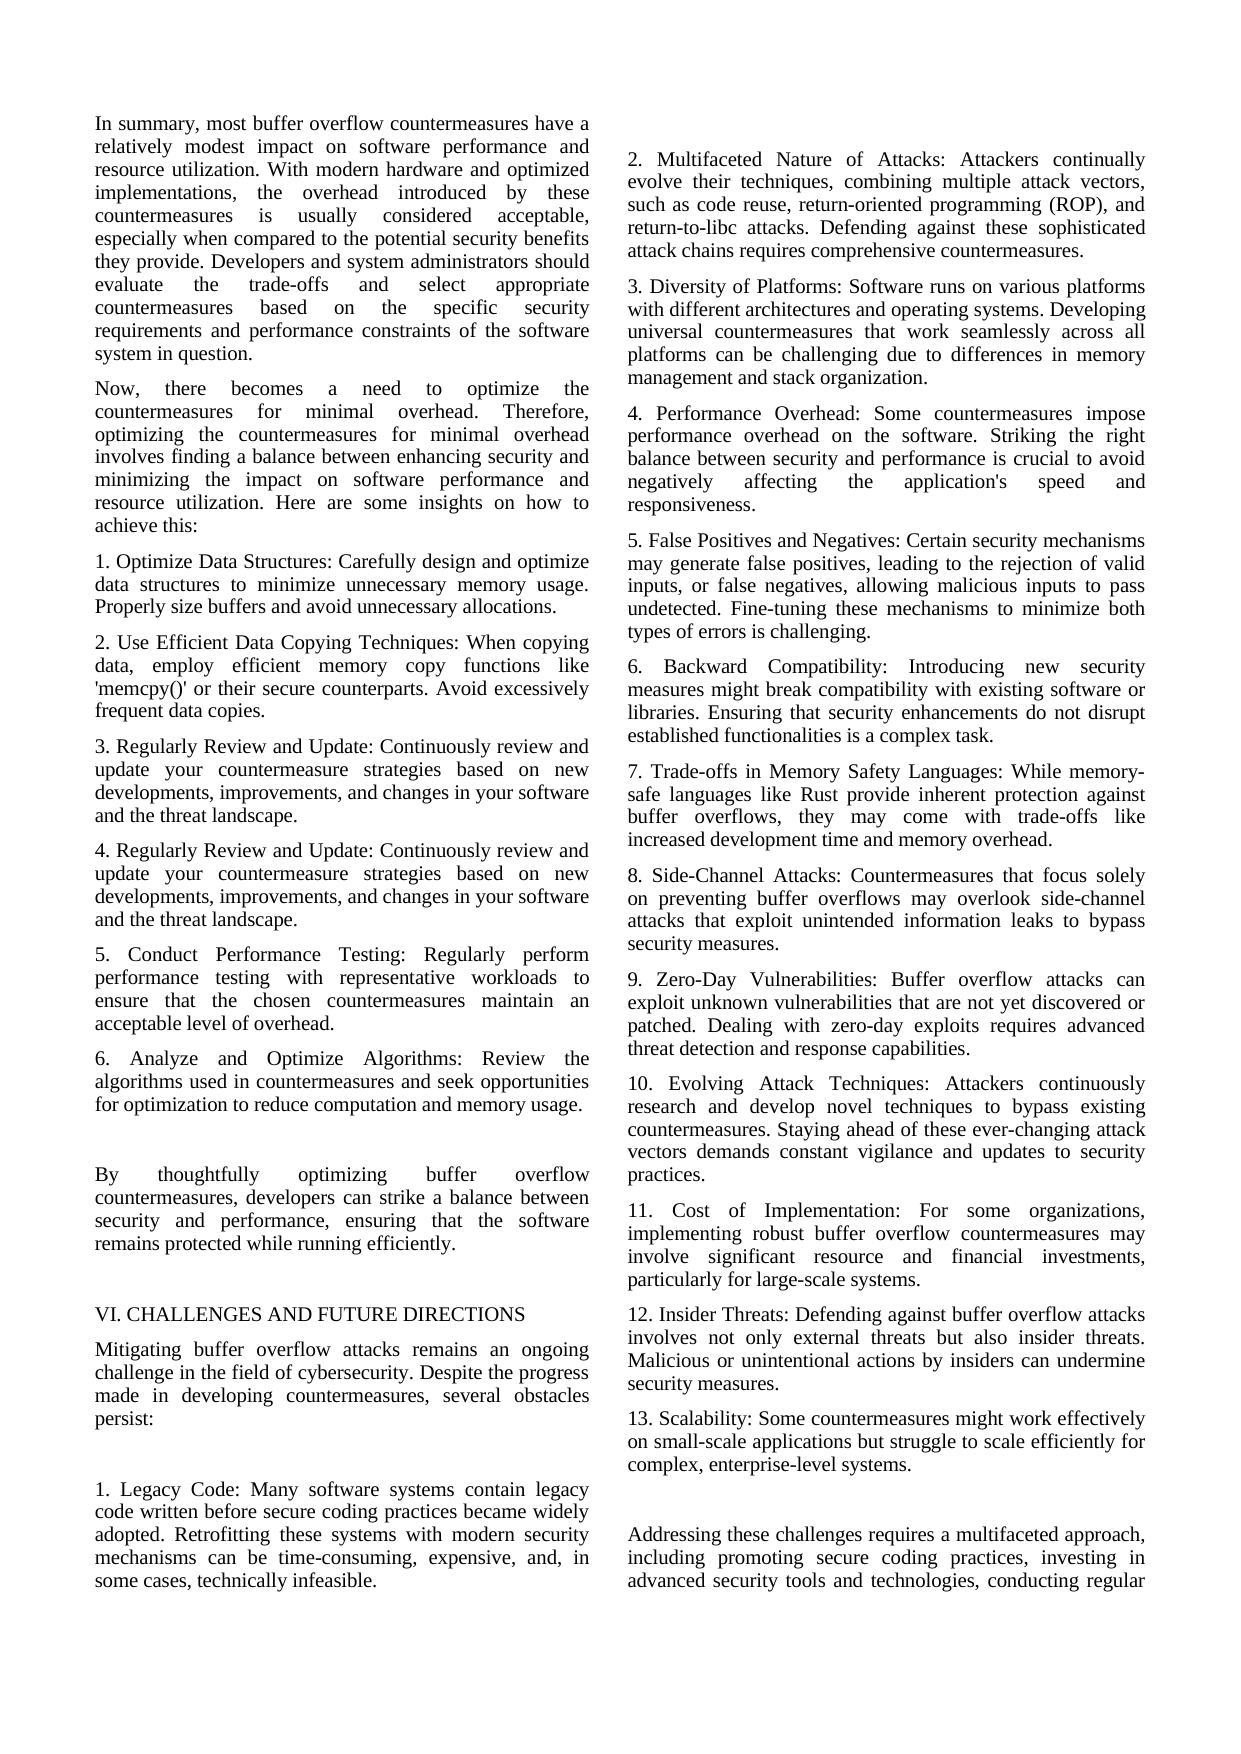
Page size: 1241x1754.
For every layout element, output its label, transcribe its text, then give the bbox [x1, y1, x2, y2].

text VI. CHALLENGES AND FUTURE DIRECTIONS [94, 1303, 589, 1326]
text 12. Insider Threats: Defending against buffer overflow attacks involves not only external threats but also insider threats. Malicious or unintentional actions by insiders can undermine security measures. [627, 1303, 1146, 1394]
text 3. Diversity of Platforms: Software runs on various platforms with different architectures and operating systems. Developing universal countermeasures that work seamlessly across all platforms can be challenging due to differences in memory management and stack organization. [627, 275, 1146, 389]
text 5. False Positives and Negatives: Certain security mechanisms may generate false positives, leading to the rejection of valid inputs, or false negatives, allowing malicious inputs to pass undetected. Fine-tuning these mechanisms to minimize both types of errors is challenging. [627, 529, 1146, 643]
text 9. Zero-Day Vulnerabilities: Buffer overflow attacks can exploit unknown vulnerabilities that are not yet discovered or patched. Dealing with zero-day exploits requires advanced threat detection and response capabilities. [627, 968, 1146, 1059]
text Addressing these challenges requires a multifaceted approach, including promoting secure coding practices, investing in advanced security tools and technologies, conducting regular [627, 1523, 1146, 1592]
text 4. Regularly Review and Update: Continuously review and update your countermeasure strategies based on new developments, improvements, and changes in your software and the threat landscape. [94, 839, 589, 931]
text In summary, most buffer overflow countermeasures have a relatively modest impact on software performance and resource utilization. With modern hardware and optimized implementations, the overhead introduced by these countermeasures is usually considered acceptable, especially when compared to the potential security benefits they provide. Developers and system administrators should evaluate the trade-offs and select appropriate countermeasures based on the specific security requirements and performance constraints of the software system in question. [94, 112, 589, 364]
text 2. Use Efficient Data Copying Techniques: When copying data, employ efficient memory copy functions like 'memcpy()' or their secure counterparts. Avoid excessively frequent data copies. [94, 631, 589, 722]
text 2. Multifaceted Nature of Attacks: Attackers continually evolve their techniques, combining multiple attack vectors, such as code reuse, return-oriented programming (ROP), and return-to-libc attacks. Defending against these sophisticated attack chains requires comprehensive countermeasures. [627, 148, 1146, 262]
text 7. Trade-offs in Memory Safety Languages: While memory-safe languages like Rust provide inherent protection against buffer overflows, they may come with trade-offs like increased development time and memory overhead. [627, 760, 1146, 851]
text 10. Evolving Attack Techniques: Attackers continuously research and develop novel techniques to bypass existing countermeasures. Staying ahead of these ever-changing attack vectors demands constant vigilance and updates to security practices. [627, 1072, 1146, 1186]
text 6. Backward Compatibility: Introducing new security measures might break compatibility with existing software or libraries. Ensuring that security enhancements do not disrupt established functionalities is a complex task. [627, 656, 1146, 747]
text 11. Cost of Implementation: For some organizations, implementing robust buffer overflow countermeasures may involve significant resource and financial investments, particularly for large-scale systems. [627, 1199, 1146, 1291]
text 1. Legacy Code: Many software systems contain legacy code written before secure coding practices became widely adopted. Retrofitting these systems with modern security mechanisms can be time-consuming, expensive, and, in some cases, technically infeasible. [94, 1478, 589, 1592]
text 1. Optimize Data Structures: Carefully design and optimize data structures to minimize unnecessary memory usage. Properly size buffers and avoid unnecessary allocations. [94, 550, 589, 618]
text Mitigating buffer overflow attacks remains an ongoing challenge in the field of cybersecurity. Despite the progress made in developing countermeasures, several obstacles persist: [94, 1338, 589, 1430]
text 5. Conduct Performance Testing: Regularly perform performance testing with representative workloads to ensure that the chosen countermeasures maintain an acceptable level of overhead. [94, 943, 589, 1035]
text 4. Performance Overhead: Some countermeasures impose performance overhead on the software. Striking the right balance between security and performance is crucial to avoid negatively affecting the application's speed and responsiveness. [627, 402, 1146, 516]
text 3. Regularly Review and Update: Continuously review and update your countermeasure strategies based on new developments, improvements, and changes in your software and the threat landscape. [94, 735, 589, 827]
text 8. Side-Channel Attacks: Countermeasures that focus solely on preventing buffer overflows may overlook side-channel attacks that exploit unintended information leaks to bypass security measures. [627, 864, 1146, 955]
text 13. Scalability: Some countermeasures might work effectively on small-scale applications but struggle to scale efficiently for complex, enterprise-level systems. [627, 1407, 1146, 1476]
text 6. Analyze and Optimize Algorithms: Review the algorithms used in countermeasures and seek opportunities for optimization to reduce computation and memory usage. [94, 1047, 589, 1116]
text By thoughtfully optimizing buffer overflow countermeasures, developers can strike a balance between security and performance, ensuring that the software remains protected while running efficiently. [94, 1164, 589, 1255]
text Now, there becomes a need to optimize the countermeasures for minimal overhead. Therefore, optimizing the countermeasures for minimal overhead involves finding a balance between enhancing security and minimizing the impact on software performance and resource utilization. Here are some insights on how to achieve this: [94, 377, 589, 537]
